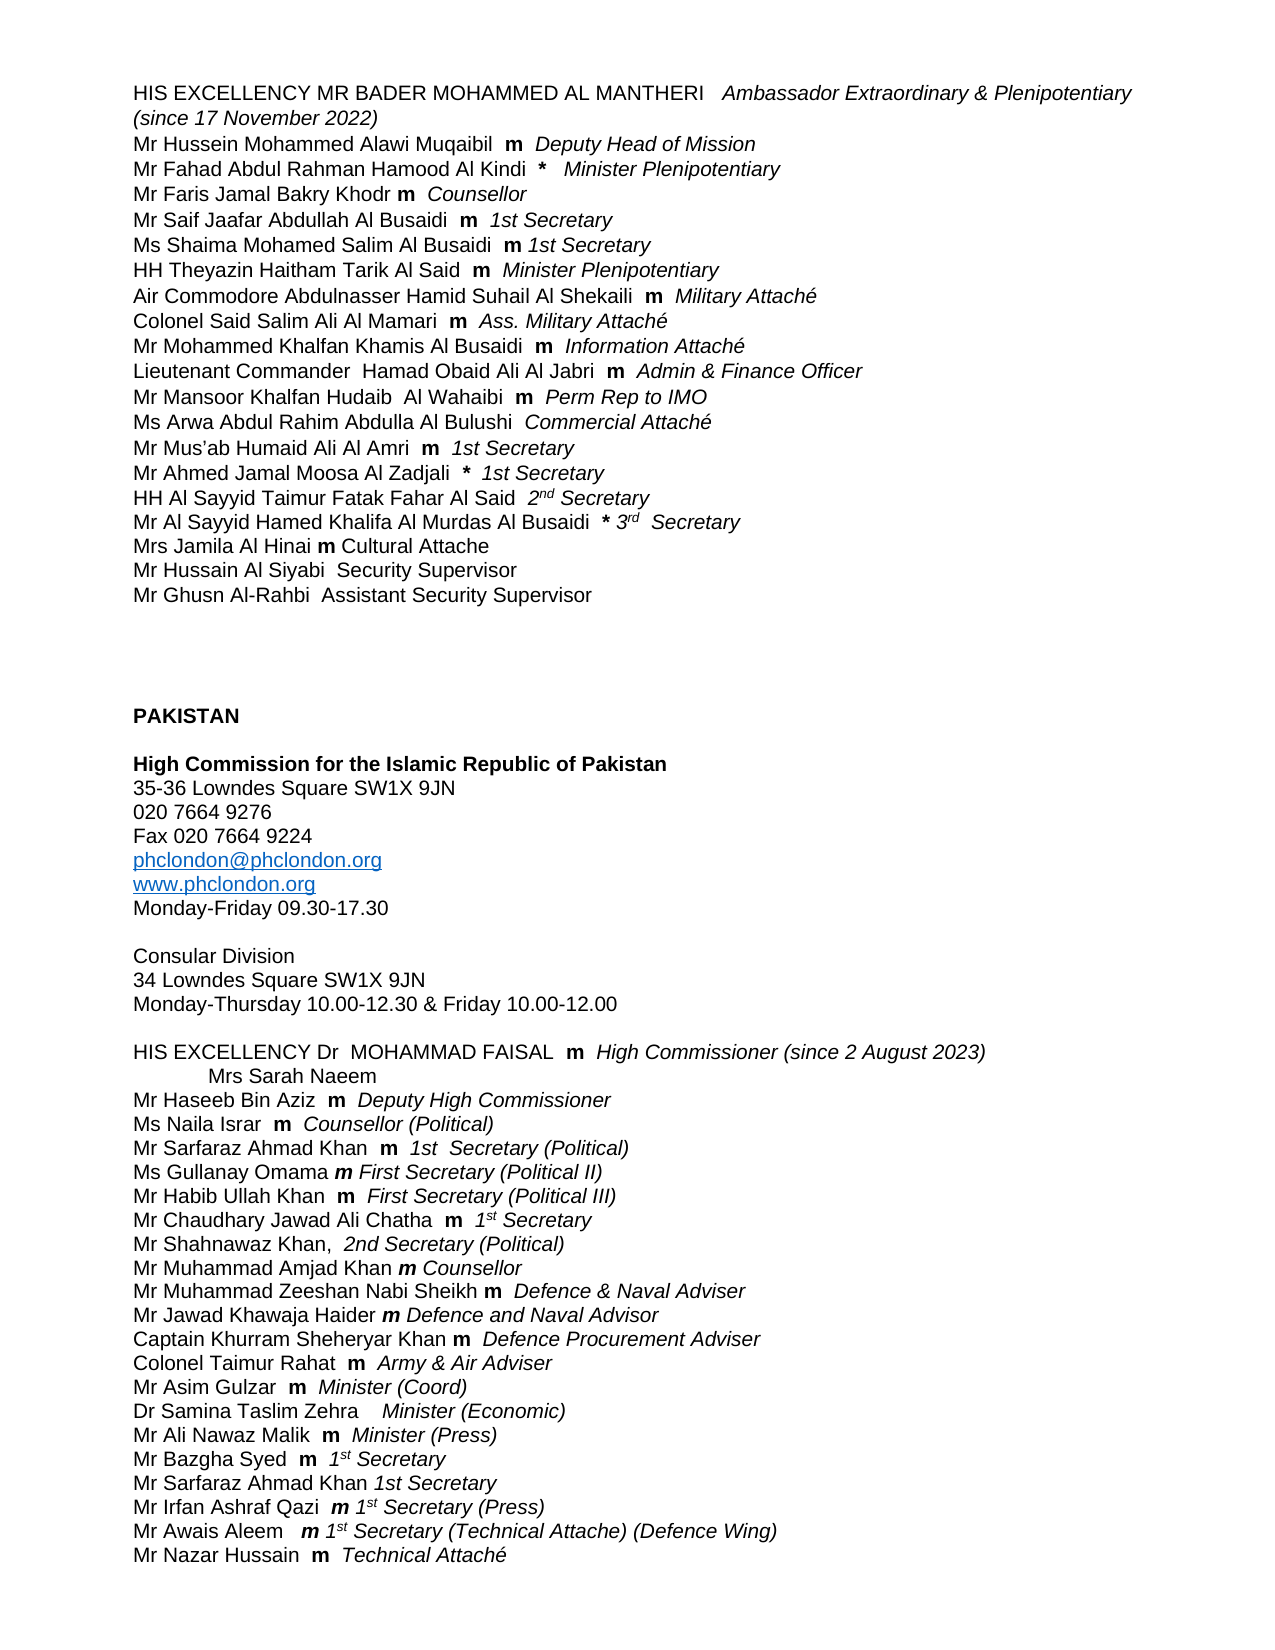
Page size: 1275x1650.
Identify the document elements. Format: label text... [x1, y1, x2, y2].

text Consular Division [133, 944, 1181, 968]
text Monday-Friday 09.30-17.30 [133, 896, 1181, 920]
text Mr Mohammed Khalfan Khamis Al Busaidi m Information Attaché [133, 334, 1181, 358]
text Mr Muhammad Zeeshan Nabi Sheikh m Defence & Naval Adviser [133, 1279, 1181, 1303]
text Mr Mus’ab Humaid Ali Al Amri m 1st Secretary [133, 435, 1181, 459]
text Ms Gullanay Omama m First Secretary (Political II) [133, 1159, 1181, 1183]
text Mrs Sarah Naeem [133, 1064, 1181, 1088]
text HIS EXCELLENCY MR BADER MOHAMMED AL MANTHERI Ambassador Extraordinary & Plenipotentiary (since 17 November 2022) [133, 81, 1181, 130]
text Mr Sarfaraz Ahmad Khan 1st Secretary [133, 1471, 1181, 1495]
text High Commission for the Islamic Republic of Pakistan [133, 752, 1181, 776]
text Mr Ali Nawaz Malik m Minister (Press) [133, 1423, 1181, 1447]
text HH Theyazin Haitham Tarik Al Said m Minister Plenipotentiary [133, 258, 1181, 282]
text Mr Chaudhary Jawad Ali Chatha m 1st Secretary [133, 1207, 1181, 1231]
text Mr Ahmed Jamal Moosa Al Zadjali * 1st Secretary [133, 461, 1181, 484]
text PAKISTAN [133, 704, 1181, 728]
text Mr Al Sayyid Hamed Khalifa Al Murdas Al Busaidi * 3rd Secretary [133, 510, 1181, 534]
text Captain Khurram Sheheryar Khan m Defence Procurement Adviser [133, 1327, 1181, 1351]
text Mr Hussein Mohammed Alawi Muqaibil m Deputy Head of Mission [133, 132, 1181, 156]
subtitle Mr Jawad Khawaja Haider m Defence and Naval Advisor [133, 1303, 1181, 1327]
text Ms Naila Israr m Counsellor (Political) [133, 1112, 1181, 1136]
text Mrs Jamila Al Hinai m Cultural Attache [133, 534, 1181, 558]
text 34 Lowndes Square SW1X 9JN [133, 968, 1181, 992]
text Mr Haseeb Bin Aziz m Deputy High Commissioner [133, 1088, 1181, 1112]
text Mr Fahad Abdul Rahman Hamood Al Kindi * Minister Plenipotentiary [133, 157, 1181, 181]
text Lieutenant Commander Hamad Obaid Ali Al Jabri m Admin & Finance Officer [133, 359, 1181, 383]
text Mr Saif Jaafar Abdullah Al Busaidi m 1st Secretary [133, 207, 1181, 231]
text Mr Hussain Al Siyabi Security Supervisor [133, 558, 1181, 582]
text Colonel Taimur Rahat m Army & Air Adviser [133, 1351, 1181, 1375]
text Colonel Said Salim Ali Al Mamari m Ass. Military Attaché [133, 309, 1181, 333]
text Mr Sarfaraz Ahmad Khan m 1st Secretary (Political) [133, 1136, 1181, 1159]
text Mr Irfan Ashraf Qazi m 1st Secretary (Press) [133, 1495, 1181, 1519]
text Mr Asim Gulzar m Minister (Coord) [133, 1375, 1181, 1399]
text HH Al Sayyid Taimur Fatak Fahar Al Said 2nd Secretary [133, 486, 1181, 510]
text 020 7664 9276 [133, 800, 1181, 824]
text Fax 020 7664 9224 [133, 824, 1181, 848]
text Mr Faris Jamal Bakry Khodr m Counsellor [133, 182, 1181, 206]
text Mr Shahnawaz Khan, 2nd Secretary (Political) [133, 1231, 1181, 1255]
text phclondon@phclondon.org [133, 848, 1181, 872]
text Mr Bazgha Syed m 1st Secretary [133, 1447, 1181, 1471]
text Mr Muhammad Amjad Khan m Counsellor [133, 1255, 1181, 1279]
text Mr Mansoor Khalfan Hudaib Al Wahaibi m Perm Rep to IMO [133, 385, 1181, 409]
text www.phclondon.org [133, 872, 1181, 896]
text Mr Ghusn Al-Rahbi Assistant Security Supervisor [133, 583, 1181, 607]
text Mr Awais Aleem m 1st Secretary (Technical Attache) (Defence Wing) [133, 1519, 1181, 1543]
text Ms Shaima Mohamed Salim Al Busaidi m 1st Secretary [133, 233, 1181, 257]
text Mr Habib Ullah Khan m First Secretary (Political III) [133, 1183, 1181, 1207]
text Ms Arwa Abdul Rahim Abdulla Al Bulushi Commercial Attaché [133, 410, 1181, 434]
text Mr Nazar Hussain m Technical Attaché [133, 1543, 1181, 1567]
text 35-36 Lowndes Square SW1X 9JN [133, 776, 1181, 800]
text Monday-Thursday 10.00-12.30 & Friday 10.00-12.00 [133, 992, 1181, 1016]
text Air Commodore Abdulnasser Hamid Suhail Al Shekaili m Military Attaché [133, 283, 1181, 307]
text Dr Samina Taslim Zehra Minister (Economic) [133, 1399, 1181, 1423]
text HIS EXCELLENCY Dr MOHAMMAD FAISAL m High Commissioner (since 2 August 2023) [133, 1040, 1181, 1064]
